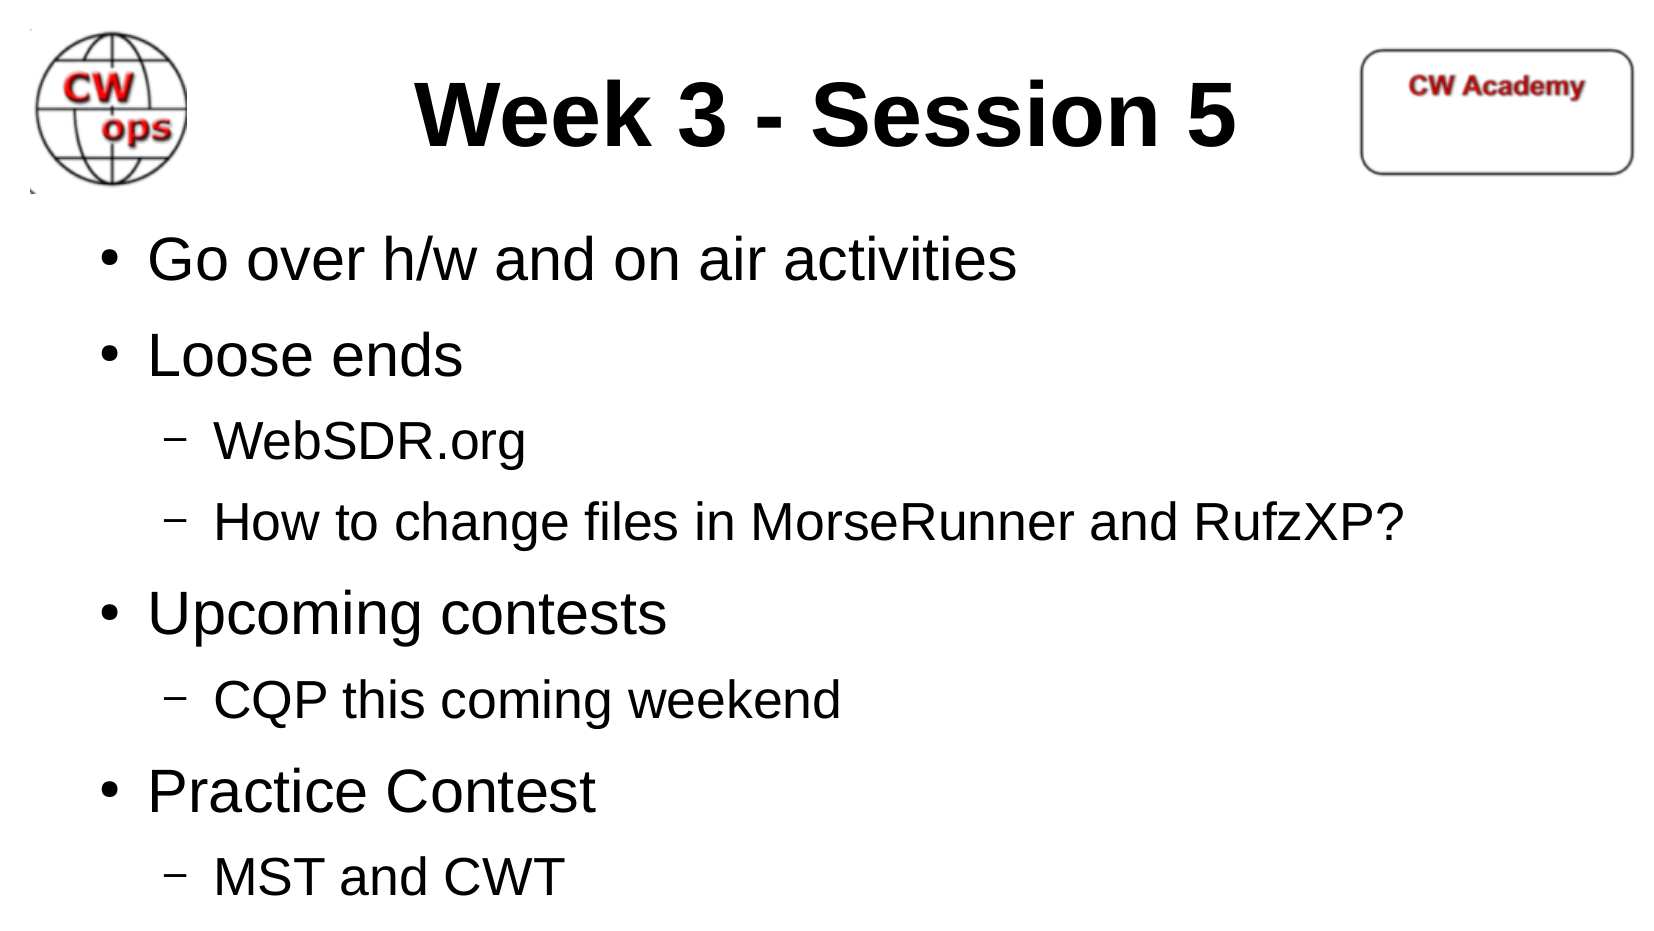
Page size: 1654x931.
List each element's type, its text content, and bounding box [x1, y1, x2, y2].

list Go over h/w and on air activities Loose ends WebSDR.org How to change files in MorseRunner and RufzXP? Upcoming contests CQP this coming weekend Practice Contest MST and CWT [82, 225, 1571, 915]
title Week 3 - Session 5 [82, 37, 1571, 193]
picture [30, 29, 187, 194]
picture [1571, 37, 1640, 186]
